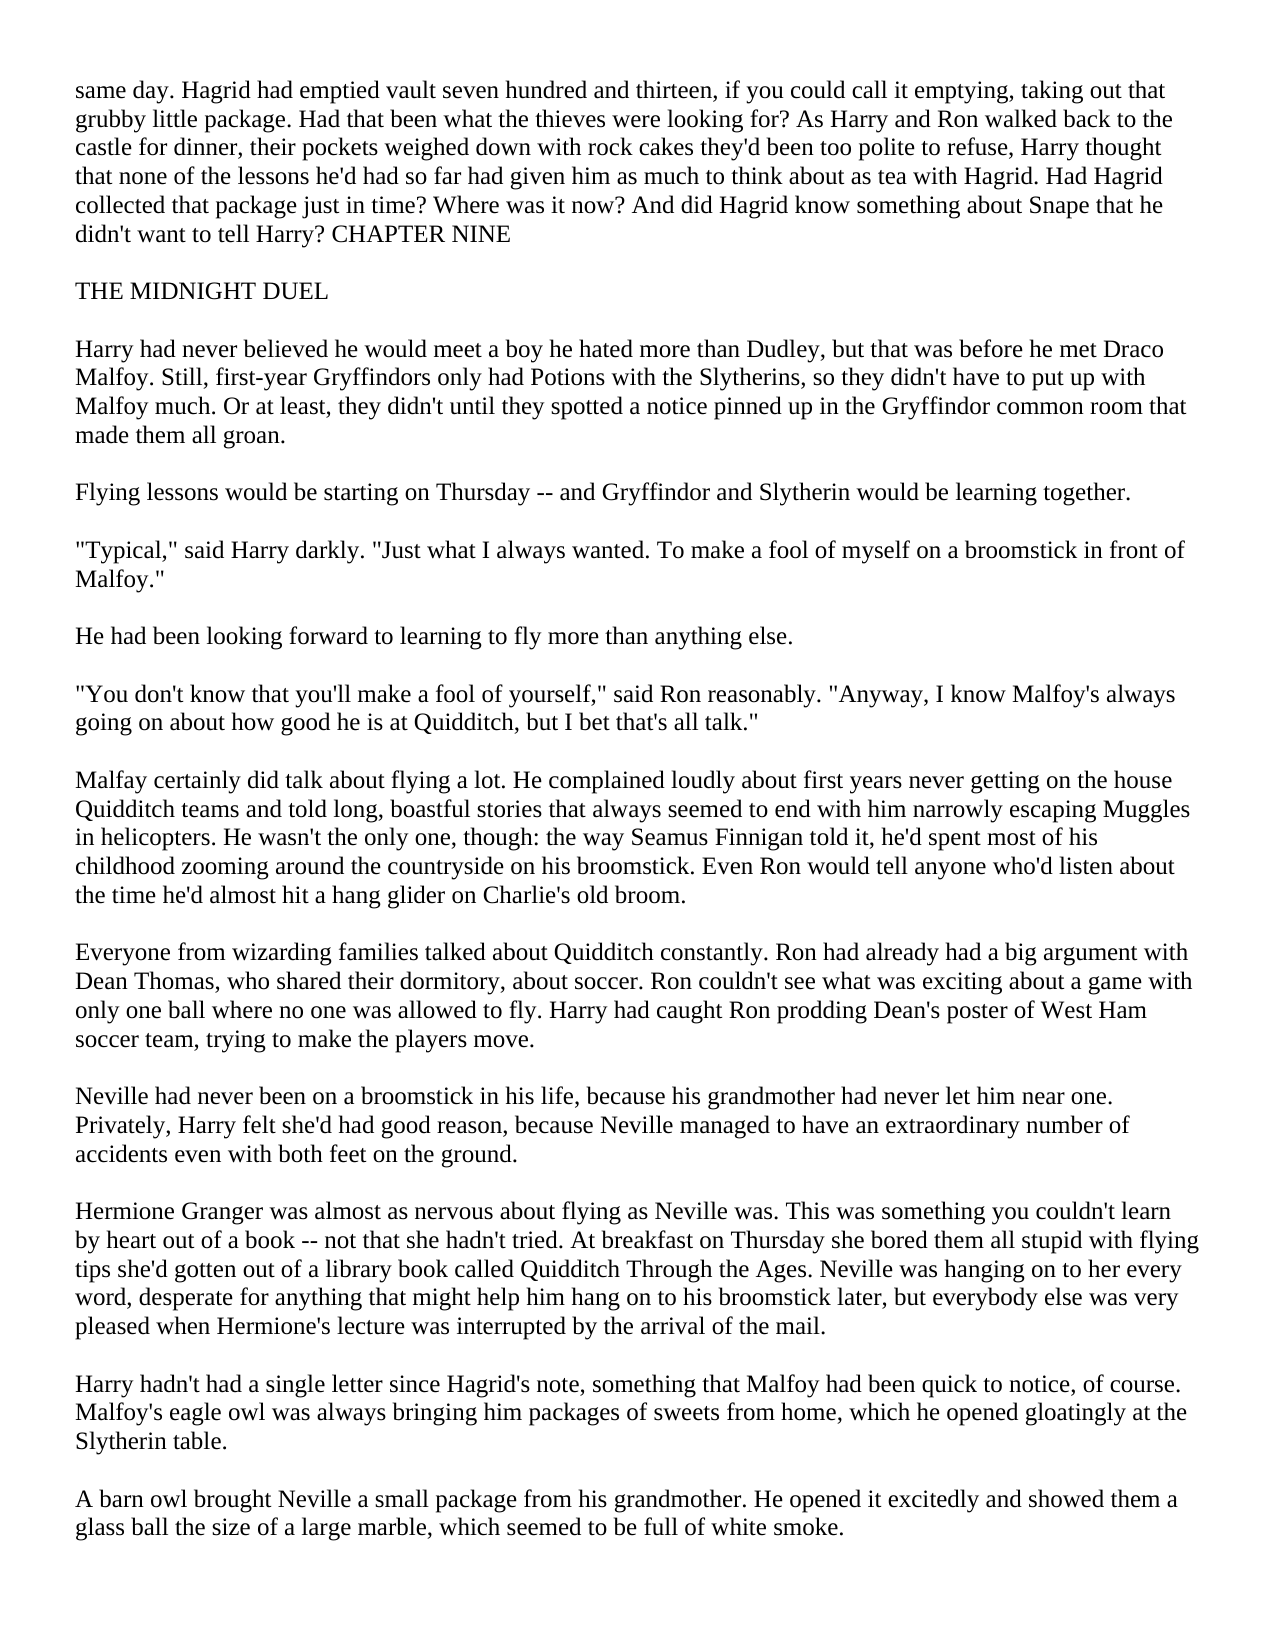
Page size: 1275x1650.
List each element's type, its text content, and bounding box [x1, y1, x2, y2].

text Harry hadn't had a single letter since Hagrid's note, something that Malfoy had been quick to notice, of course. Malfoy's eagle owl was always bringing him packages of sweets from home, which he opened gloatingly at the Slytherin table. [75, 1369, 1200, 1455]
text Hermione Granger was almost as nervous about flying as Neville was. This was something you couldn't learn by heart out of a book -- not that she hadn't tried. At breakfast on Thursday she bored them all stupid with flying tips she'd gotten out of a library book called Quidditch Through the Ages. Neville was hanging on to her every word, desperate for anything that might help him hang on to his broomstick later, but everybody else was very pleased when Hermione's lecture was interrupted by the arrival of the mail. [75, 1196, 1200, 1340]
text "Typical," said Harry darkly. "Just what I always wanted. To make a fool of myself on a broomstick in front of Malfoy." [75, 535, 1200, 592]
text A barn owl brought Neville a small package from his grandmother. He opened it excitedly and showed them a glass ball the size of a large marble, which seemed to be full of white smoke. [75, 1484, 1200, 1541]
text He had been looking forward to learning to fly more than anything else. [75, 621, 1200, 650]
text "You don't know that you'll make a fool of yourself," said Ron reasonably. "Anyway, I know Malfoy's always going on about how good he is at Quidditch, but I bet that's all talk." [75, 679, 1200, 736]
text same day. Hagrid had emptied vault seven hundred and thirteen, if you could call it emptying, taking out that grubby little package. Had that been what the thieves were looking for? As Harry and Ron walked back to the castle for dinner, their pockets weighed down with rock cakes they'd been too polite to refuse, Harry thought that none of the lessons he'd had so far had given him as much to think about as tea with Hagrid. Had Hagrid collected that package just in time? Where was it now? And did Hagrid know something about Snape that he didn't want to tell Harry? CHAPTER NINE [75, 75, 1200, 247]
text Harry had never believed he would meet a boy he hated more than Dudley, but that was before he met Draco Malfoy. Still, first-year Gryffindors only had Potions with the Slytherins, so they didn't have to put up with Malfoy much. Or at least, they didn't until they spotted a notice pinned up in the Gryffindor common room that made them all groan. [75, 334, 1200, 449]
text Flying lessons would be starting on Thursday -- and Gryffindor and Slytherin would be learning together. [75, 477, 1200, 506]
text Neville had never been on a broomstick in his life, because his grandmother had never let him near one. Privately, Harry felt she'd had good reason, because Neville managed to have an extraordinary number of accidents even with both feet on the ground. [75, 1081, 1200, 1167]
text Everyone from wizarding families talked about Quidditch constantly. Ron had already had a big argument with Dean Thomas, who shared their dormitory, about soccer. Ron couldn't see what was exciting about a game with only one ball where no one was allowed to fly. Harry had caught Ron prodding Dean's poster of West Ham soccer team, trying to make the players move. [75, 937, 1200, 1052]
text THE MIDNIGHT DUEL [75, 276, 1200, 305]
text Malfay certainly did talk about flying a lot. He complained loudly about first years never getting on the house Quidditch teams and told long, boastful stories that always seemed to end with him narrowly escaping Muggles in helicopters. He wasn't the only one, though: the way Seamus Finnigan told it, he'd spent most of his childhood zooming around the countryside on his broomstick. Even Ron would tell anyone who'd listen about the time he'd almost hit a hang glider on Charlie's old broom. [75, 765, 1200, 909]
